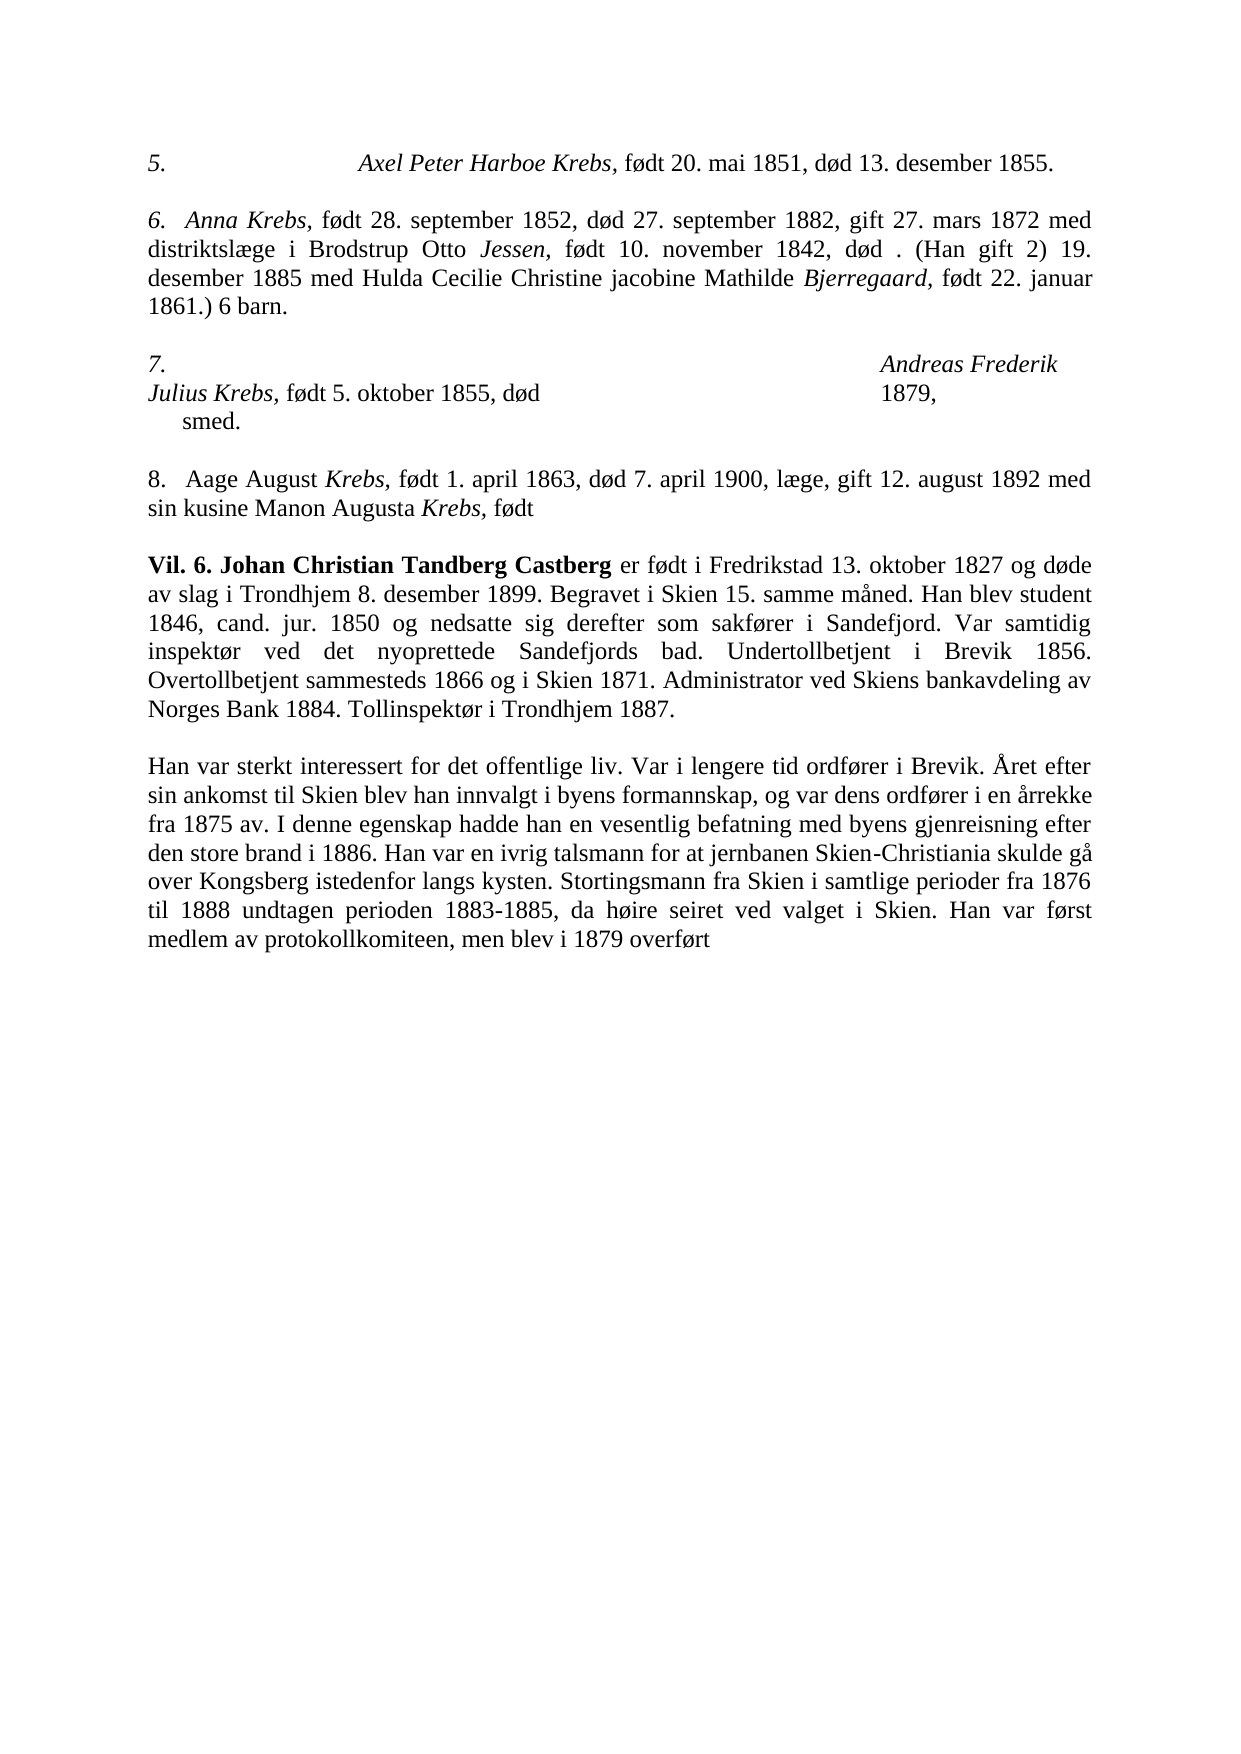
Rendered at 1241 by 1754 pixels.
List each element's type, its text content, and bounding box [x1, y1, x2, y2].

text 8. Aage August Krebs, født 1. april 1863, død 7. april 1900, læge, gift 12. august 1892 med sin kusine Manon Augusta Krebs, født [148, 464, 1093, 521]
text 6. Anna Krebs, født 28. september 1852, død 27. september 1882, gift 27. mars 1872 med distriktslæge i Brodstrup Otto Jessen, født 10. november 1842, død . (Han gift 2) 19. desember 1885 med Hulda Cecilie Christine jacobine Mathilde Bjerregaard, født 22. januar 1861.) 6 barn. [148, 205, 1093, 320]
text Vil. 6. Johan Christian Tandberg Castberg er født i Fredrikstad 13. oktober 1827 og døde av slag i Trondhjem 8. desember 1899. Begravet i Skien 15. samme måned. Han blev student 1846, cand. jur. 1850 og nedsatte sig derefter som sakfører i Sandefjord. Var samtidig inspektør ved det nyoprettede Sandefjords bad. Undertollbetjent i Brevik 1856. Overtollbetjent sammesteds 1866 og i Skien 1871. Administrator ved Skiens bankavdeling av Norges Bank 1884. Tollinspektør i Trondhjem 1887. [148, 550, 1093, 723]
text smed. [148, 406, 1093, 435]
text 7. Andreas Frederik Julius Krebs, født 5. oktober 1855, død 1879, [148, 349, 1093, 406]
text 5. Axel Peter Harboe Krebs, født 20. mai 1851, død 13. desember 1855. [148, 148, 1093, 176]
text Han var sterkt interessert for det offentlige liv. Var i lengere tid ordfører i Brevik. Året efter sin ankomst til Skien blev han innvalgt i byens formannskap, og var dens ordfører i en årrekke fra 1875 av. I denne egenskap hadde han en vesentlig befatning med byens gjenreisning efter den store brand i 1886. Han var en ivrig talsmann for at jernbanen Skien‑Christiania skulde gå over Kongsberg istedenfor langs kysten. Stortingsmann fra Skien i samtlige perioder fra 1876 til 1888 undtagen perioden 1883‑1885, da høire seiret ved valget i Skien. Han var først medlem av protokollkomiteen, men blev i 1879 overført [148, 751, 1093, 953]
